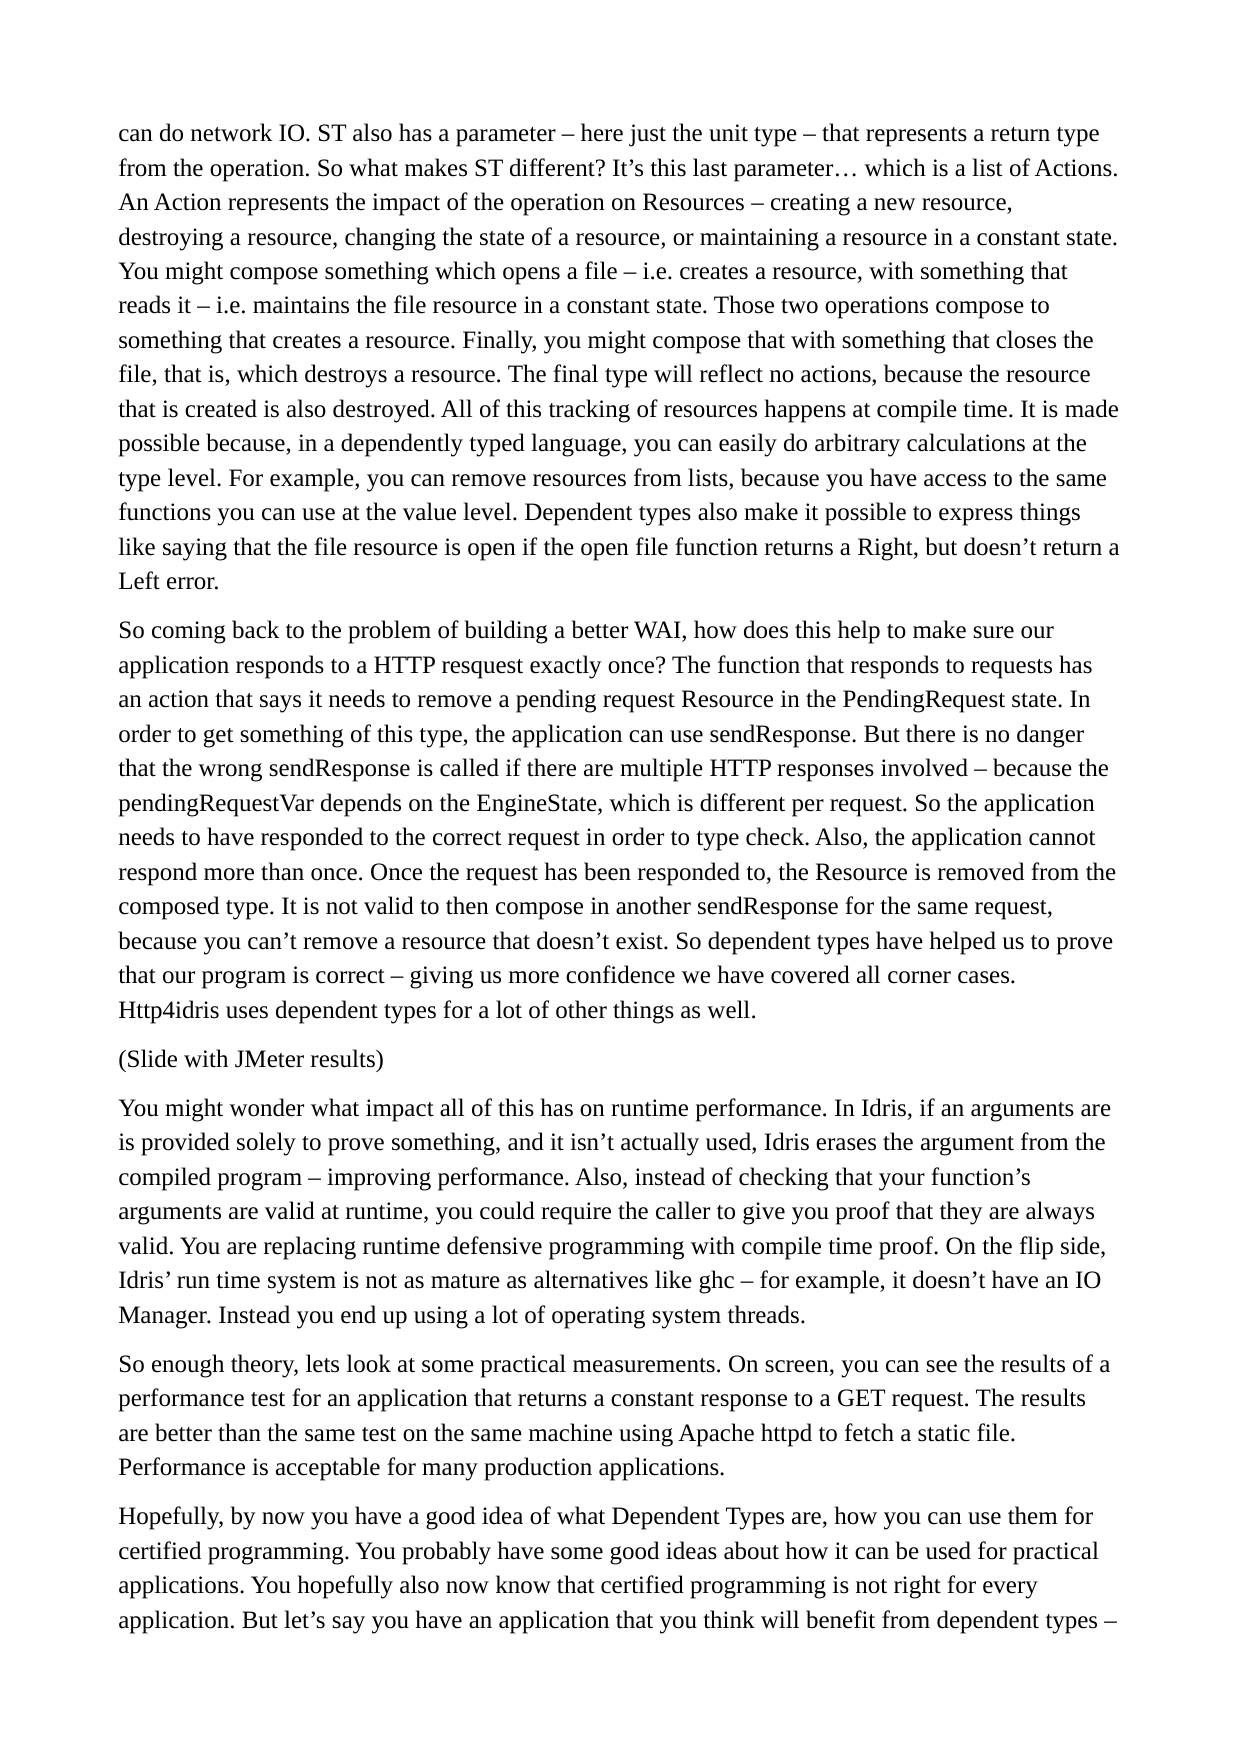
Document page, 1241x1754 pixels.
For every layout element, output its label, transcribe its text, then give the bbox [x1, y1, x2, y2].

text Hopefully, by now you have a good idea of what Dependent Types are, how you can use them for certified programming. You probably have some good ideas about how it can be used for practical applications. You hopefully also now know that certified programming is not right for every application. But let’s say you have an application that you think will benefit from dependent types – [118, 1501, 1122, 1633]
text You might wonder what impact all of this has on runtime performance. In Idris, if an arguments are is provided solely to prove something, and it isn’t actually used, Idris erases the argument from the compiled program – improving performance. Also, instead of checking that your function’s arguments are valid at runtime, you could require the caller to give you proof that they are always valid. You are replacing runtime defensive programming with compile time proof. On the flip side, Idris’ run time system is not as mature as alternatives like ghc – for example, it doesn’t have an IO Manager. Instead you end up using a lot of operating system threads. [118, 1093, 1122, 1328]
text can do network IO. ST also has a parameter – here just the unit type – that represents a return type from the operation. So what makes ST different? It’s this last parameter… which is a list of Actions. An Action represents the impact of the operation on Resources – creating a new resource, destroying a resource, changing the state of a resource, or maintaining a resource in a constant state. You might compose something which opens a file – i.e. creates a resource, with something that reads it – i.e. maintains the file resource in a constant state. Those two operations compose to something that creates a resource. Finally, you might compose that with something that closes the file, that is, which destroys a resource. The final type will reflect no actions, because the resource that is created is also destroyed. All of this tracking of resources happens at compile time. It is made possible because, in a dependently typed language, you can easily do arbitrary calculations at the type level. For example, you can remove resources from lists, because you have access to the same functions you can use at the value level. Dependent types also make it possible to express things like saying that the file resource is open if the open file function returns a Right, but doesn’t return a Left error. [118, 118, 1122, 595]
text (Slide with JMeter results) [118, 1044, 1122, 1072]
text So enough theory, lets look at some practical measurements. On screen, you can see the results of a performance test for an application that returns a constant response to a GET request. The results are better than the same test on the same machine using Apache httpd to fetch a static file. Performance is acceptable for many production applications. [118, 1349, 1122, 1481]
text So coming back to the problem of building a better WAI, how does this help to make sure our application responds to a HTTP resquest exactly once? The function that responds to requests has an action that says it needs to remove a pending request Resource in the PendingRequest state. In order to get something of this type, the application can use sendResponse. But there is no danger that the wrong sendResponse is called if there are multiple HTTP responses involved – because the pendingRequestVar depends on the EngineState, which is different per request. So the application needs to have responded to the correct request in order to type check. Also, the application cannot respond more than once. Once the request has been responded to, the Resource is removed from the composed type. It is not valid to then compose in another sendResponse for the same request, because you can’t remove a resource that doesn’t exist. So dependent types have helped us to prove that our program is correct – giving us more confidence we have covered all corner cases. Http4idris uses dependent types for a lot of other things as well. [118, 615, 1122, 1023]
